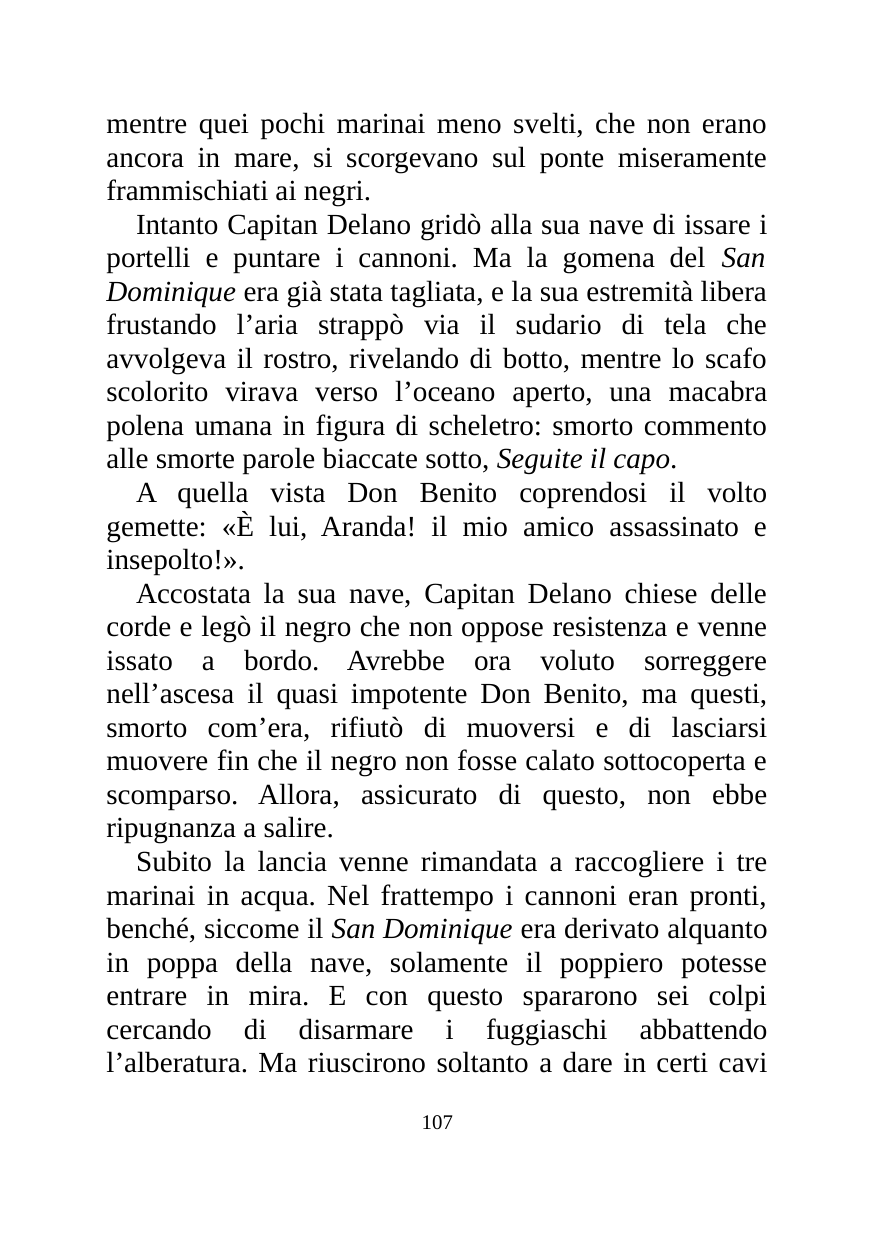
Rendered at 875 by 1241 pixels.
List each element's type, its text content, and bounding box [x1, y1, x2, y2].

text Intanto Capitan Delano gridò alla sua nave di issare i portelli e puntare i cannoni. Ma la gomena del San Dominique era già stata tagliata, e la sua estremità libera frustando l’aria strappò via il sudario di tela che avvolgeva il rostro, rivelando di botto, mentre lo scafo scolorito virava verso l’oceano aperto, una macabra polena umana in figura di scheletro: smorto commento alle smorte parole biaccate sotto, Seguite il capo. [106, 207, 768, 475]
text mentre quei pochi marinai meno svelti, che non erano ancora in mare, si scorgevano sul ponte miseramente frammischiati ai negri. [106, 106, 768, 207]
text Accostata la sua nave, Capitan Delano chiese delle corde e legò il negro che non oppose resistenza e venne issato a bordo. Avrebbe ora voluto sorreggere nell’ascesa il quasi impotente Don Benito, ma questi, smorto com’era, rifiutò di muoversi e di lasciarsi muovere fin che il negro non fosse calato sottocoperta e scomparso. Allora, assicurato di questo, non ebbe ripugnanza a salire. [106, 576, 768, 844]
text A quella vista Don Benito coprendosi il volto gemette: «È lui, Aranda! il mio amico assassinato e insepolto!». [106, 475, 768, 576]
text Subito la lancia venne rimandata a raccogliere i tre marinai in acqua. Nel frattempo i cannoni eran pronti, benché, siccome il San Dominique era derivato alquanto in poppa della nave, solamente il poppiero potesse entrare in mira. E con questo spararono sei colpi cercando di disarmare i fuggiaschi abbattendo l’alberatura. Ma riuscirono soltanto a dare in certi cavi [106, 844, 768, 1079]
